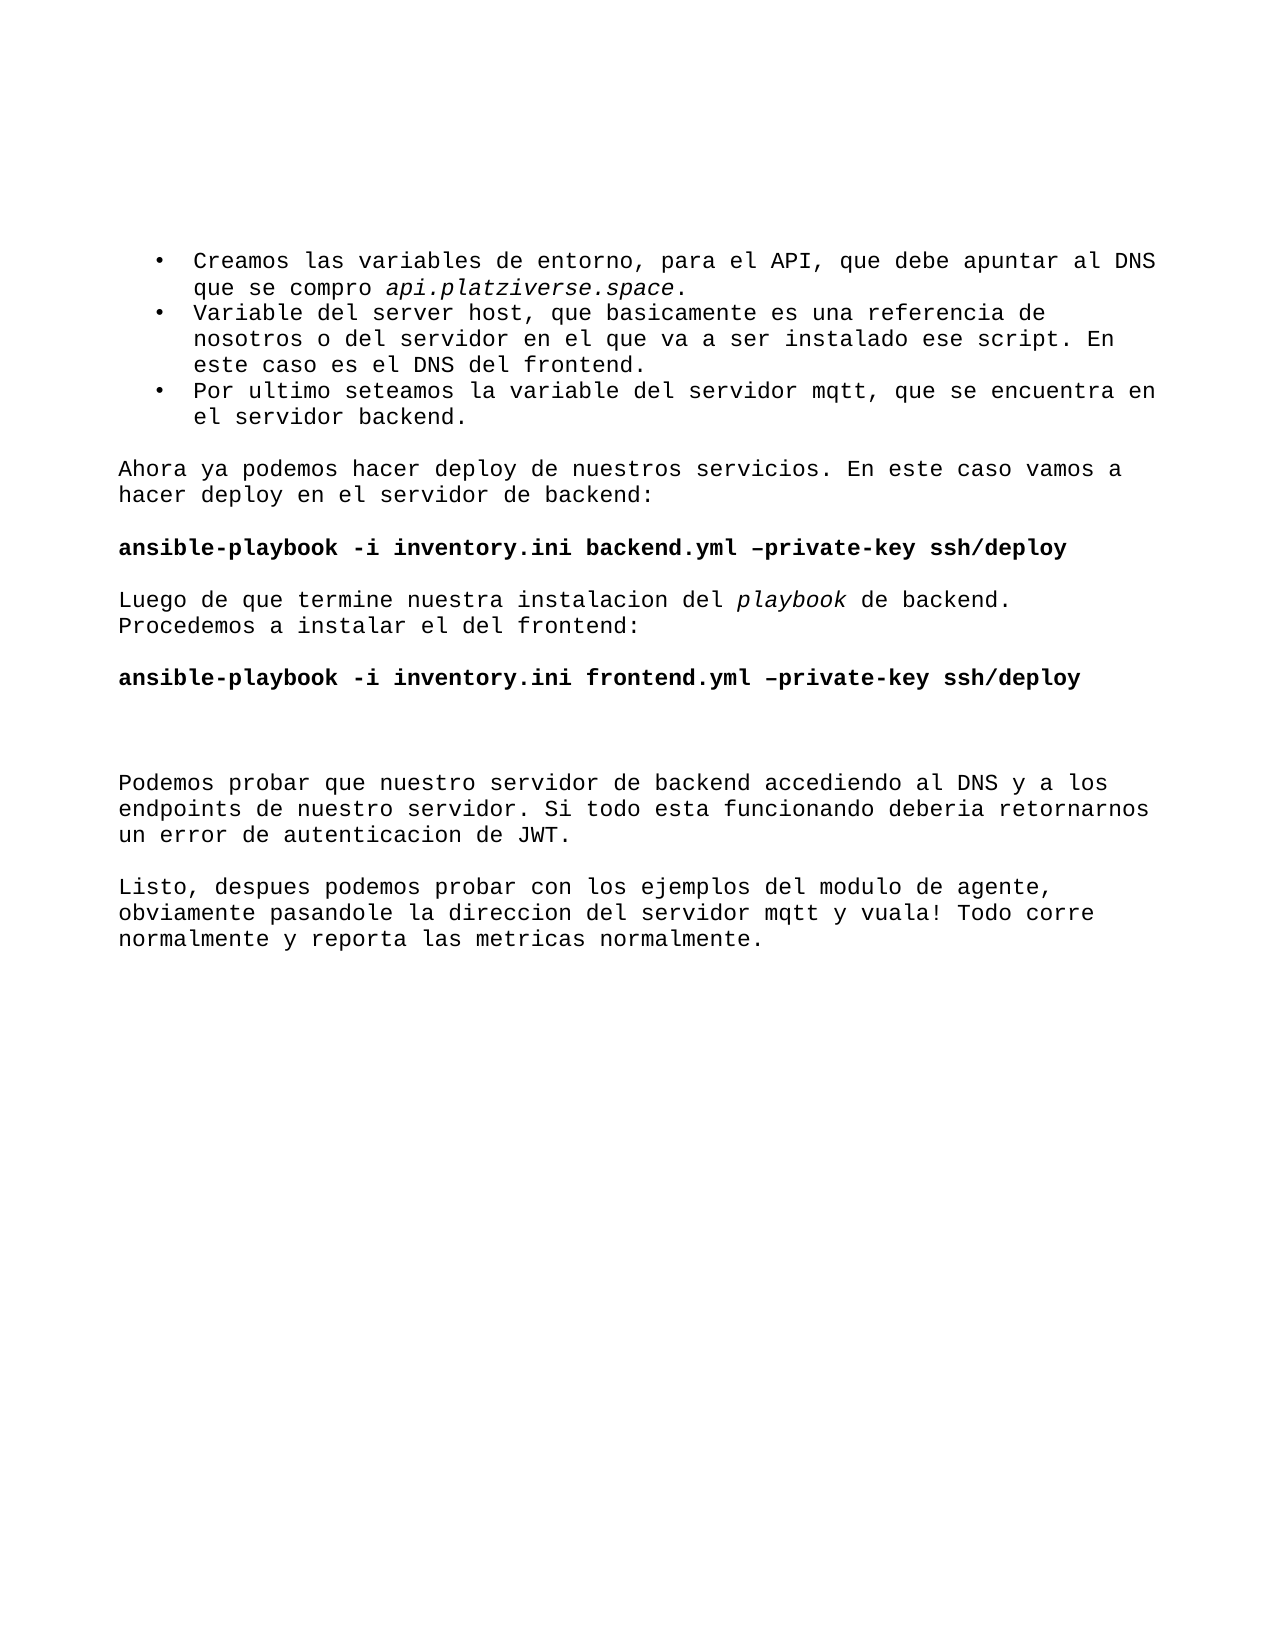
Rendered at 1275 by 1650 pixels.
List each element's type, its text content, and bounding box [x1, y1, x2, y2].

list Creamos las variables de entorno, para el API, que debe apuntar al DNS que se compro api.platziverse.space. [156, 250, 1157, 302]
text ansible-playbook -i inventory.ini frontend.yml –private-key ssh/deploy [118, 667, 1157, 692]
text Ahora ya podemos hacer deploy de nuestros servicios. En este caso vamos a hacer deploy en el servidor de backend: [118, 458, 1157, 510]
list Por ultimo seteamos la variable del servidor mqtt, que se encuentra en el servidor backend. [156, 379, 1157, 431]
text Luego de que termine nuestra instalacion del playbook de backend. Procedemos a instalar el del frontend: [118, 588, 1157, 640]
list Variable del server host, que basicamente es una referencia de nosotros o del servidor en el que va a ser instalado ese script. En este caso es el DNS del frontend. [156, 302, 1157, 379]
text Listo, despues podemos probar con los ejemplos del modulo de agente, obviamente pasandole la direccion del servidor mqtt y vuala! Todo corre normalmente y reporta las metricas normalmente. [118, 876, 1157, 953]
text Podemos probar que nuestro servidor de backend accediendo al DNS y a los endpoints de nuestro servidor. Si todo esta funcionando deberia retornarnos un error de autenticacion de JWT. [118, 772, 1157, 849]
text ansible-playbook -i inventory.ini backend.yml –private-key ssh/deploy [118, 536, 1157, 562]
